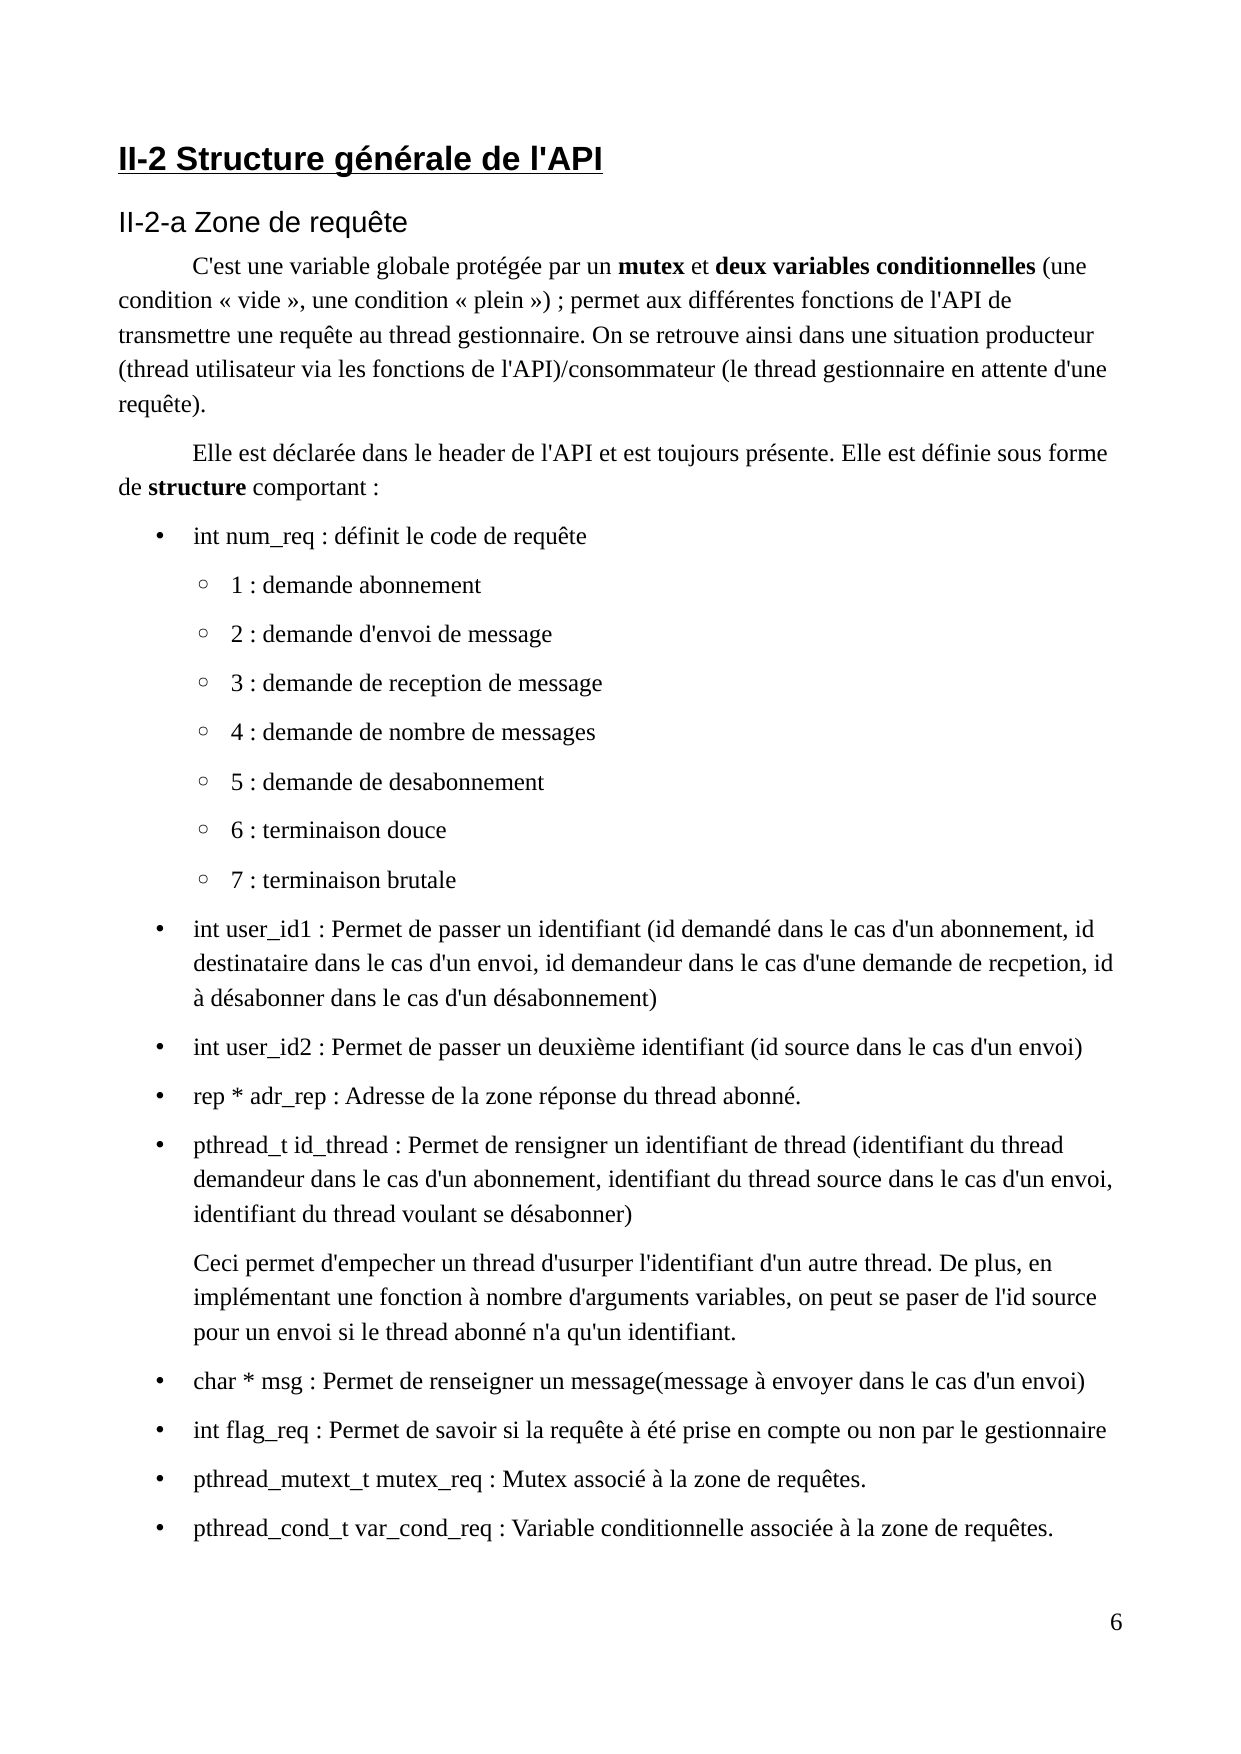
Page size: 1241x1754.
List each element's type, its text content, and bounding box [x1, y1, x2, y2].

list 1 : demande abonnement [193, 570, 1122, 599]
list 3 : demande de reception de message [193, 668, 1122, 697]
list 7 : terminaison brutale [193, 865, 1122, 893]
subtitle II-2-a Zone de requête [118, 205, 1122, 238]
list char * msg : Permet de renseigner un message(message à envoyer dans le cas d'un envoi) [156, 1366, 1122, 1395]
list pthread_mutext_t mutex_req : Mutex associé à la zone de requêtes. [156, 1464, 1122, 1493]
list int user_id1 : Permet de passer un identifiant (id demandé dans le cas d'un abonnement, id destinataire dans le cas d'un envoi, id demandeur dans le cas d'une demande de recpetion, id à désabonner dans le cas d'un désabonnement) [156, 914, 1122, 1011]
text Elle est déclarée dans le header de l'API et est toujours présente. Elle est définie sous forme de structure comportant : [118, 438, 1122, 501]
list pthread_cond_t var_cond_req : Variable conditionnelle associée à la zone de requêtes. [156, 1513, 1122, 1542]
list 2 : demande d'envoi de message [193, 619, 1122, 648]
list 5 : demande de desabonnement [193, 767, 1122, 795]
list rep * adr_rep : Adresse de la zone réponse du thread abonné. [156, 1081, 1122, 1109]
list pthread_t id_thread : Permet de rensigner un identifiant de thread (identifiant du thread demandeur dans le cas d'un abonnement, identifiant du thread source dans le cas d'un envoi, identifiant du thread voulant se désabonner) [156, 1130, 1122, 1228]
text C'est une variable globale protégée par un mutex et deux variables conditionnelles (une condition « vide », une condition « plein ») ; permet aux différentes fonctions de l'API de transmettre une requête au thread gestionnaire. On se retrouve ainsi dans une situation producteur (thread utilisateur via les fonctions de l'API)/consommateur (le thread gestionnaire en attente d'une requête). [118, 251, 1122, 417]
list int num_req : définit le code de requête [156, 521, 1122, 550]
list int user_id2 : Permet de passer un deuxième identifiant (id source dans le cas d'un envoi) [156, 1032, 1122, 1061]
list Ceci permet d'empecher un thread d'usurper l'identifiant d'un autre thread. De plus, en implémentant une fonction à nombre d'arguments variables, on peut se paser de l'id source pour un envoi si le thread abonné n'a qu'un identifiant. [156, 1248, 1122, 1346]
list 6 : terminaison douce [193, 816, 1122, 844]
list 4 : demande de nombre de messages [193, 717, 1122, 746]
subtitle II-2 Structure générale de l'API [118, 139, 1122, 178]
list int flag_req : Permet de savoir si la requête à été prise en compte ou non par le gestionnaire [156, 1415, 1122, 1444]
